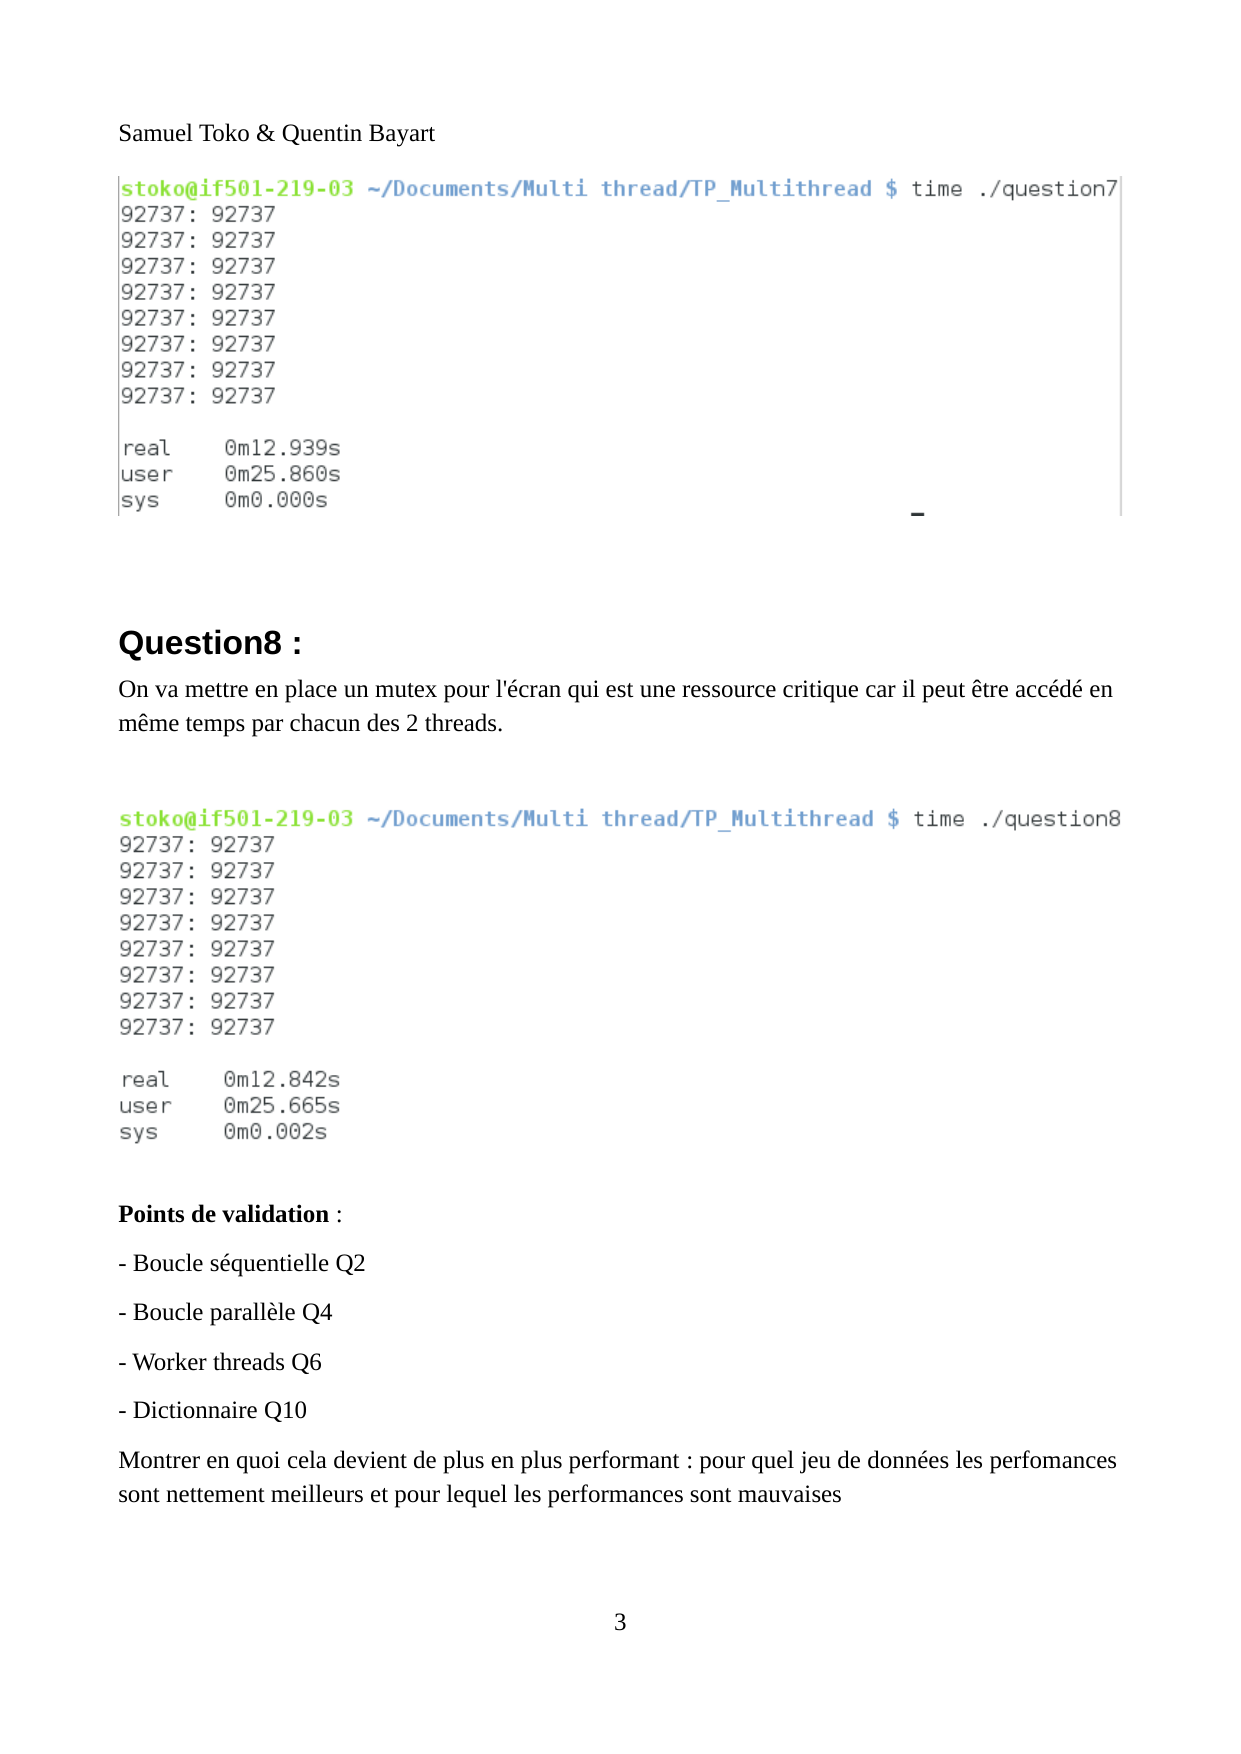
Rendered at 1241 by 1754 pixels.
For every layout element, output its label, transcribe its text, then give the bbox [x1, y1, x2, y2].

text Points de validation : [118, 1199, 1122, 1228]
text On va mettre en place un mutex pour l'écran qui est une ressource critique car il peut être accédé en même temps par chacun des 2 threads. [118, 674, 1122, 737]
text - Worker threads Q6 [118, 1347, 1122, 1375]
picture [118, 806, 1123, 1145]
text - Boucle séquentielle Q2 [118, 1248, 1122, 1277]
text Montrer en quoi cela devient de plus en plus performant : pour quel jeu de données les perfomances sont nettement meilleurs et pour lequel les performances sont mauvaises [118, 1445, 1122, 1508]
subtitle Question8 : [118, 623, 1122, 661]
text - Boucle parallèle Q4 [118, 1297, 1122, 1326]
text - Dictionnaire Q10 [118, 1396, 1122, 1424]
picture [118, 176, 1123, 516]
